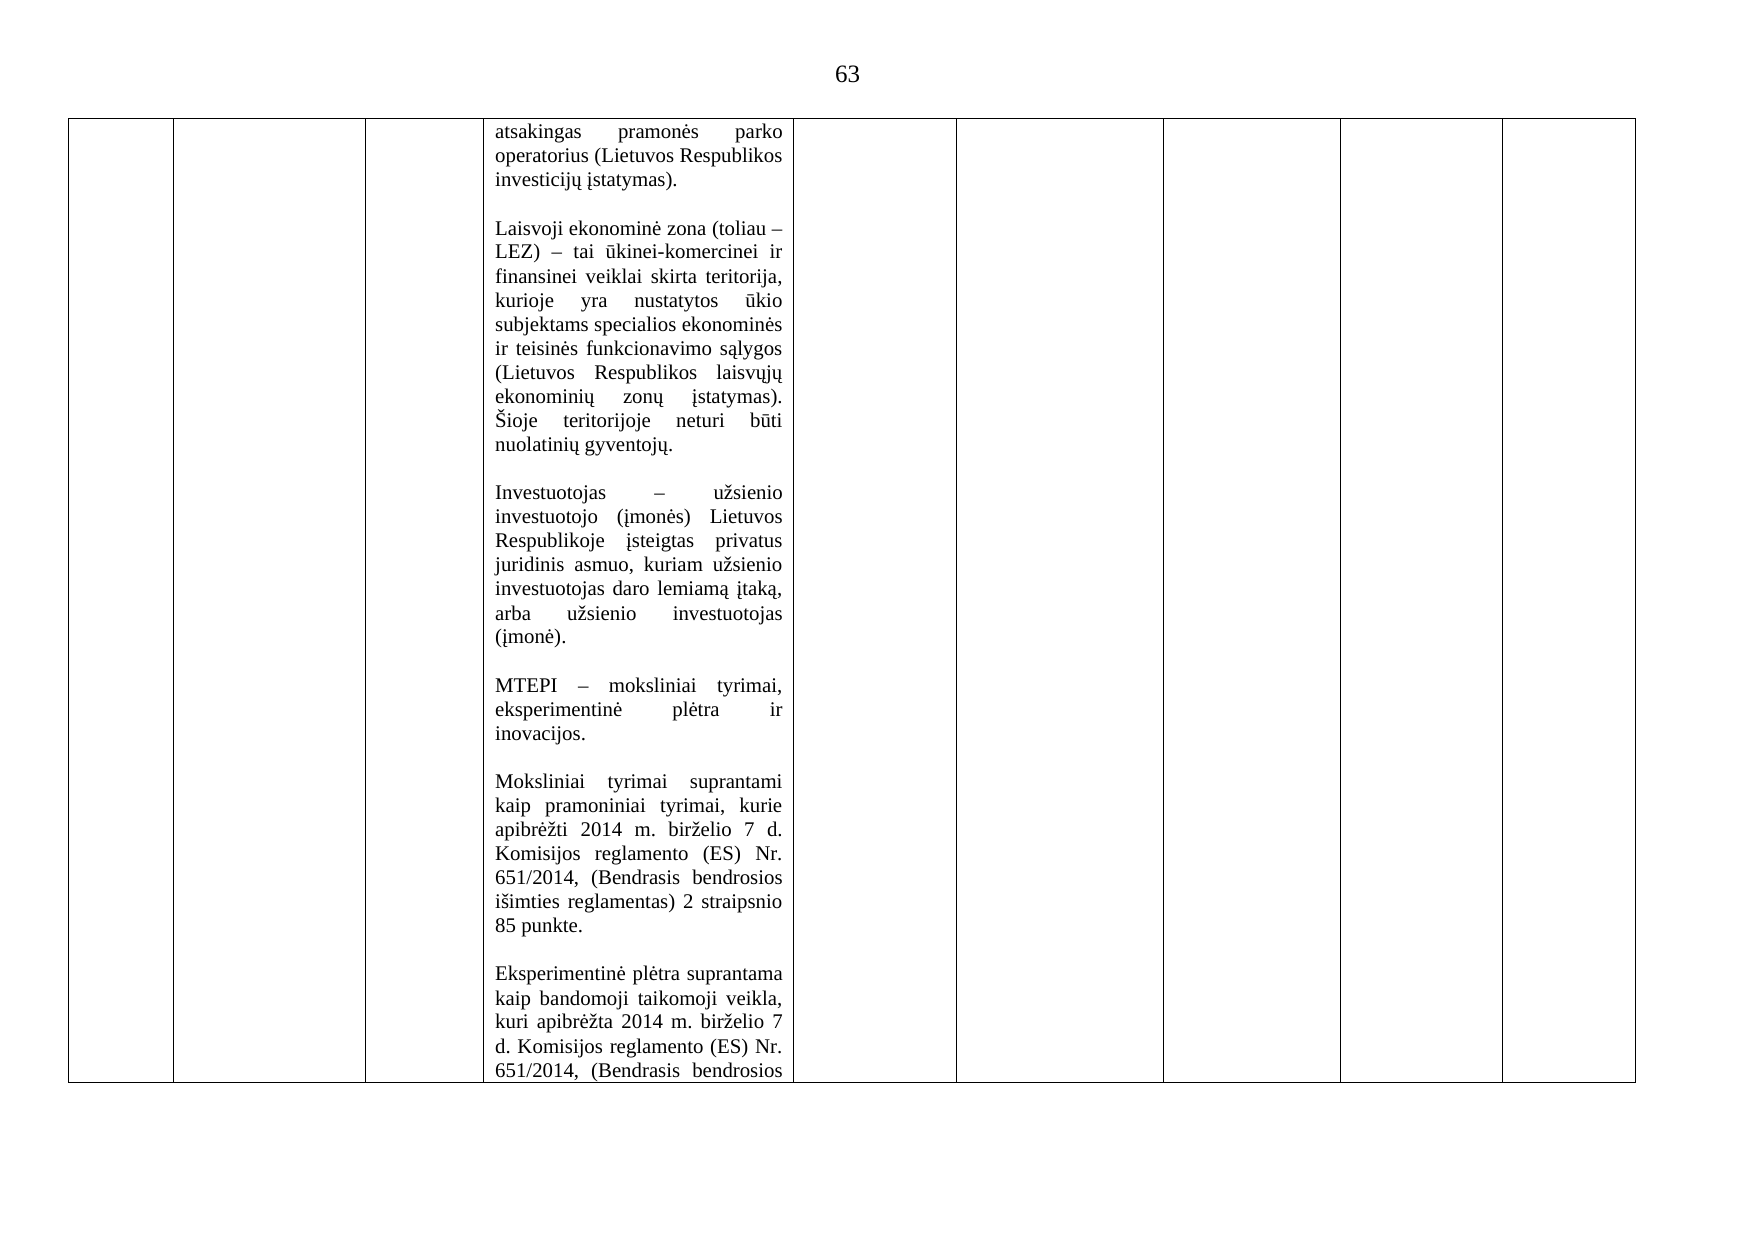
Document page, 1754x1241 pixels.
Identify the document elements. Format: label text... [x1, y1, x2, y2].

table_cell [174, 119, 365, 1082]
table_cell [69, 119, 173, 1082]
table_cell atsakingas pramonės parko operatorius (Lietuvos Respublikos investicijų įstatymas). Laisvoji ekonominė zona (toliau – LEZ) – tai ūkinei-komercinei ir finansinei veiklai skirta teritorija, kurioje yra nustatytos ūkio subjektams specialios ekonominės ir teisinės funkcionavimo sąlygos (Lietuvos Respublikos laisvųjų ekonominių zonų įstatymas). Šioje teritorijoje neturi būti nuolatinių gyventojų. Investuotojas – užsienio investuotojo (įmonės) Lietuvos Respublikoje įsteigtas privatus juridinis asmuo, kuriam užsienio investuotojas daro lemiamą įtaką, arba užsienio investuotojas (įmonė). MTEPI – moksliniai tyrimai, eksperimentinė plėtra ir inovacijos. Moksliniai tyrimai suprantami kaip pramoniniai tyrimai, kurie apibrėžti 2014 m. birželio 7 d. Komisijos reglamento (ES) Nr. 651/2014, (Bendrasis bendrosios išimties reglamentas) 2 straipsnio 85 punkte. Eksperimentinė plėtra suprantama kaip bandomoji taikomoji veikla, kuri apibrėžta 2014 m. birželio 7 d. Komisijos reglamento (ES) Nr. 651/2014, (Bendrasis bendrosios [484, 119, 793, 1082]
table_cell [1164, 119, 1340, 1082]
table_cell [794, 119, 956, 1082]
table_cell [366, 119, 483, 1082]
table_cell [1503, 119, 1635, 1082]
table_cell [1341, 119, 1502, 1082]
table_cell [957, 119, 1163, 1082]
